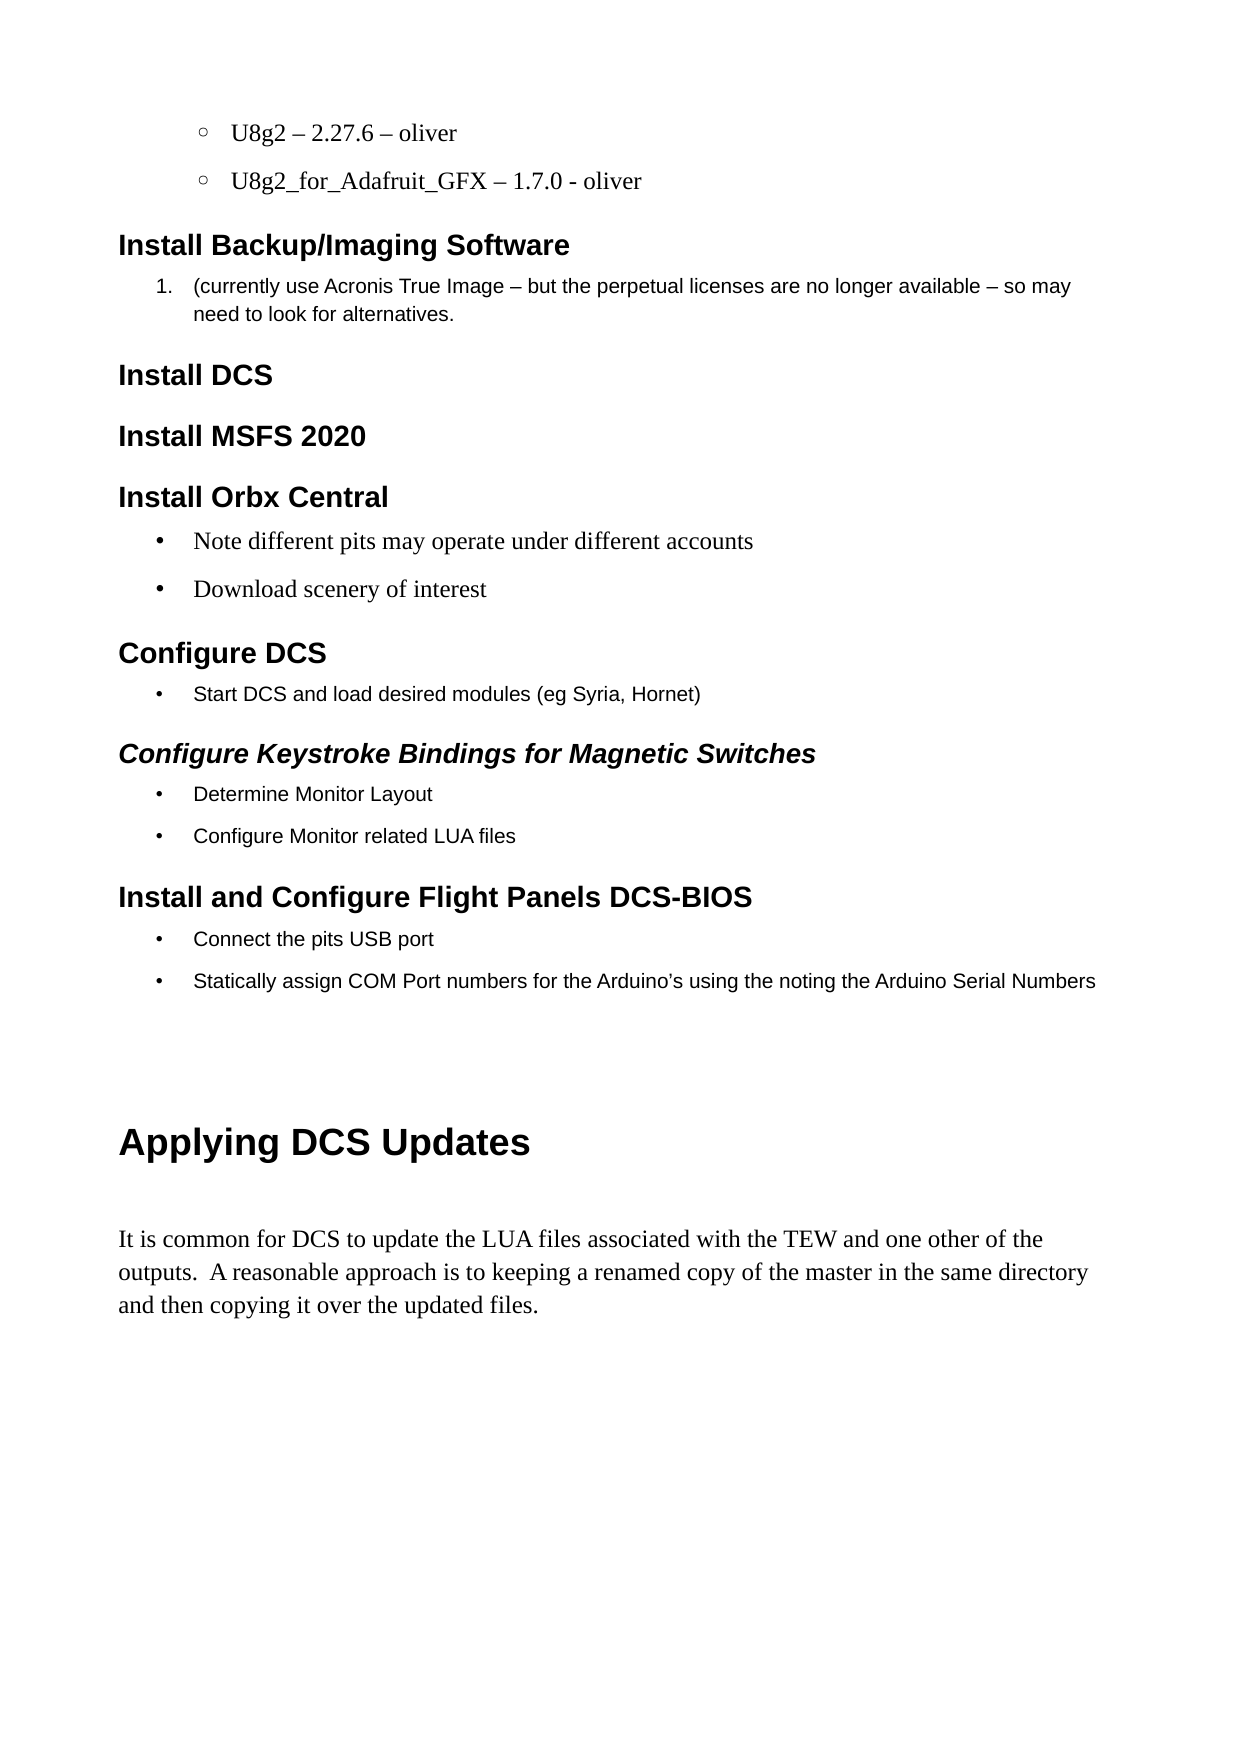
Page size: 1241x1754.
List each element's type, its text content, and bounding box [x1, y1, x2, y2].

subtitle Install DCS [118, 358, 1122, 392]
list Download scenery of interest [156, 574, 1122, 603]
subtitle Install Orbx Central [118, 480, 1122, 514]
list Connect the pits USB port [156, 927, 1122, 951]
subtitle Install Backup/Imaging Software [118, 228, 1122, 262]
list Determine Monitor Layout [156, 781, 1122, 805]
subtitle Configure Keystroke Bindings for Magnetic Switches [118, 737, 1122, 769]
list U8g2 – 2.27.6 – oliver [193, 118, 1122, 147]
list (currently use Acronis True Image – but the perpetual licenses are no longer available – so may need to look for alternatives. [156, 274, 1122, 326]
list Statically assign COM Port numbers for the Arduino’s using the noting the Arduino Serial Numbers [156, 969, 1122, 993]
subtitle Install and Configure Flight Panels DCS-BIOS [118, 880, 1122, 914]
list Configure Monitor related LUA files [156, 823, 1122, 848]
subtitle Configure DCS [118, 636, 1122, 670]
list Note different pits may operate under different accounts [156, 526, 1122, 555]
list Start DCS and load desired modules (eg Syria, Hornet) [156, 682, 1122, 706]
subtitle Applying DCS Updates [118, 1120, 1122, 1164]
list U8g2_for_Adafruit_GFX – 1.7.0 - oliver [193, 166, 1122, 194]
text It is common for DCS to update the LUA files associated with the TEW and one other of the outputs. A reasonable approach is to keeping a renamed copy of the master in the same directory and then copying it over the updated files. [118, 1224, 1122, 1319]
subtitle Install MSFS 2020 [118, 419, 1122, 453]
